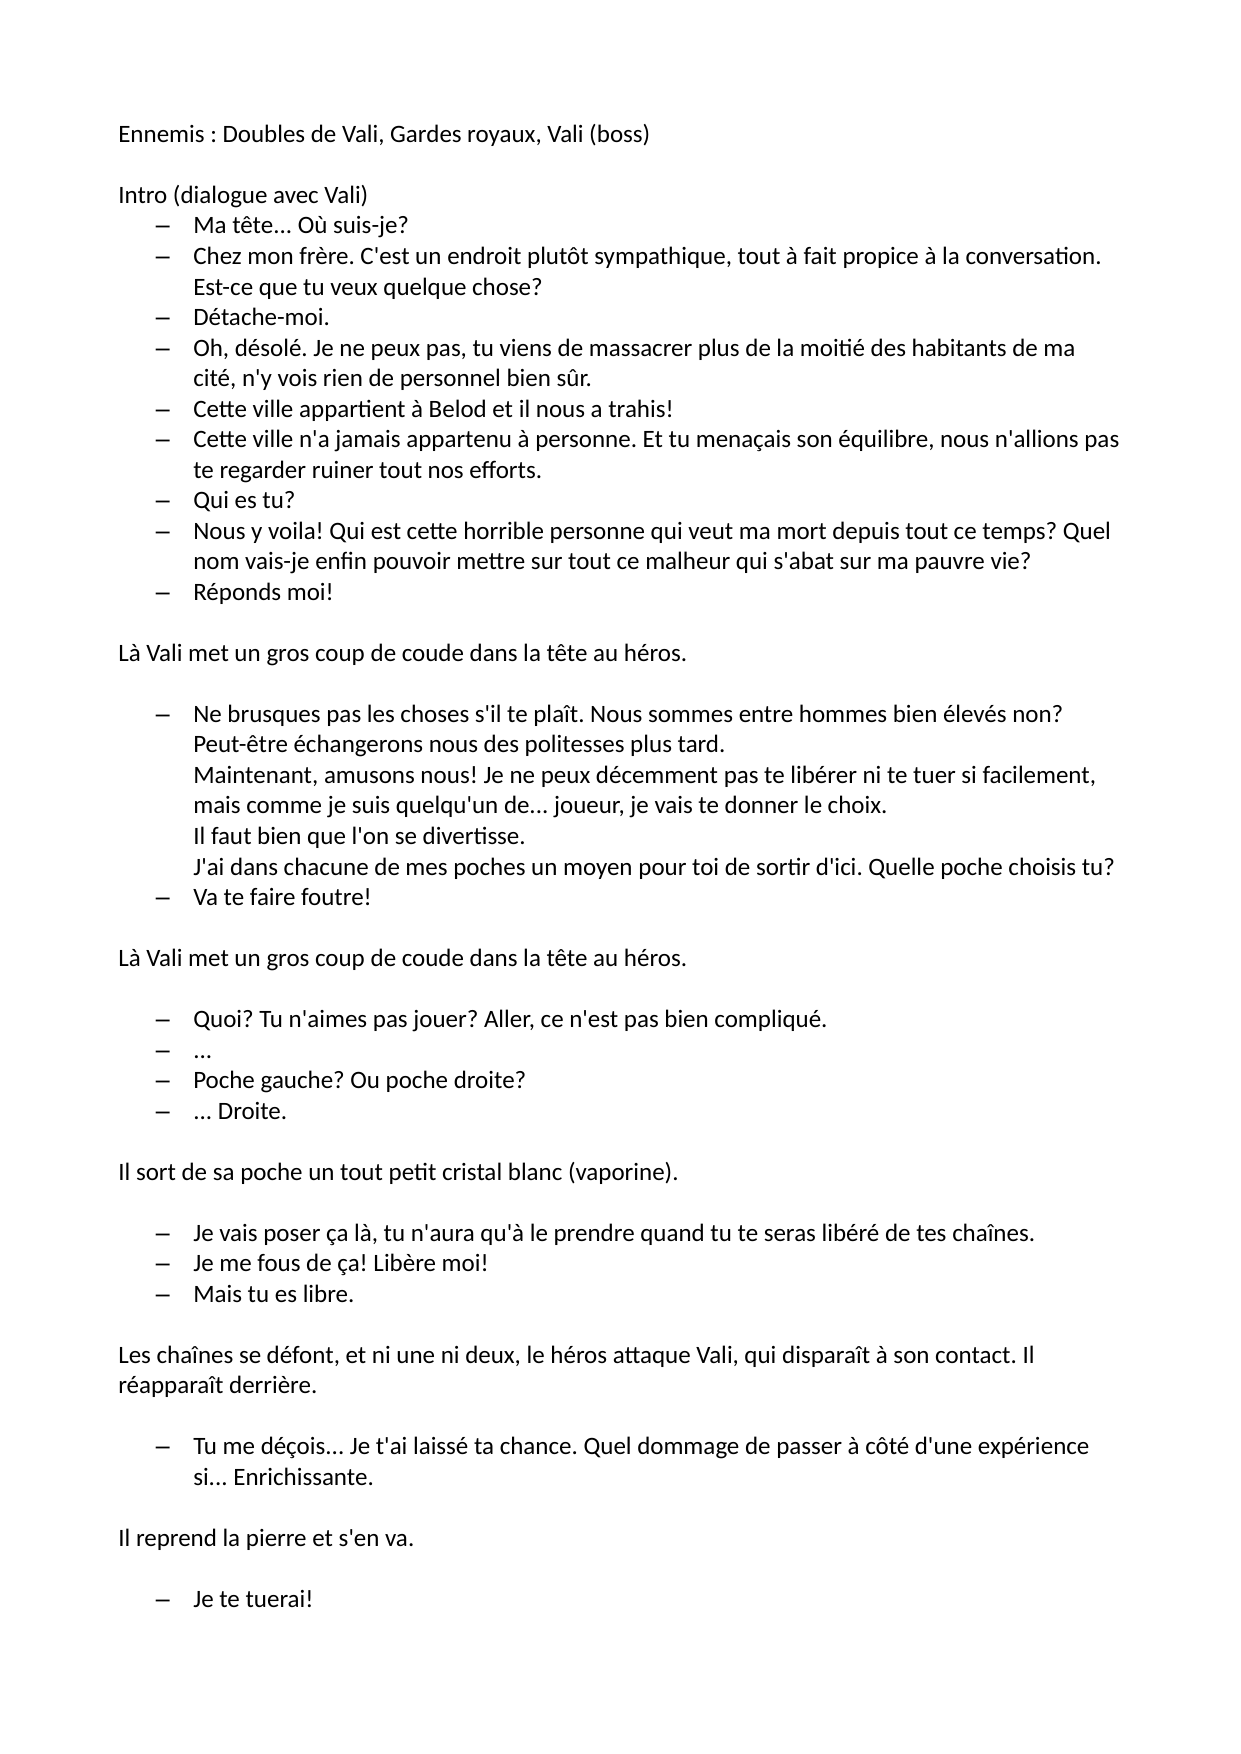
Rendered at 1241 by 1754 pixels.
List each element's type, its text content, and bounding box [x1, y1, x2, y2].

list Chez mon frère. C'est un endroit plutôt sympathique, tout à fait propice à la conversation. Est-ce que tu veux quelque chose? [156, 240, 1122, 301]
list Cette ville n'a jamais appartenu à personne. Et tu menaçais son équilibre, nous n'allions pas te regarder ruiner tout nos efforts. [156, 423, 1122, 484]
list Détache-moi. [156, 301, 1122, 332]
text Les chaînes se défont, et ni une ni deux, le héros attaque Vali, qui disparaît à son contact. Il réapparaît derrière. [118, 1339, 1122, 1400]
text Il sort de sa poche un tout petit cristal blanc (vaporine). [118, 1156, 1122, 1186]
list Cette ville appartient à Belod et il nous a trahis! [156, 393, 1122, 423]
list ... [156, 1034, 1122, 1064]
list Oh, désolé. Je ne peux pas, tu viens de massacrer plus de la moitié des habitants de ma cité, n'y vois rien de personnel bien sûr. [156, 332, 1122, 393]
list Poche gauche? Ou poche droite? [156, 1064, 1122, 1095]
text Là Vali met un gros coup de coude dans la tête au héros. [118, 942, 1122, 973]
text Ennemis : Doubles de Vali, Gardes royaux, Vali (boss) [118, 118, 1122, 149]
list Je vais poser ça là, tu n'aura qu'à le prendre quand tu te seras libéré de tes chaînes. [156, 1217, 1122, 1247]
list Nous y voila! Qui est cette horrible personne qui veut ma mort depuis tout ce temps? Quel nom vais-je enfin pouvoir mettre sur tout ce malheur qui s'abat sur ma pauvre vie? [156, 515, 1122, 576]
list J'ai dans chacune de mes poches un moyen pour toi de sortir d'ici. Quelle poche choisis tu? [156, 851, 1122, 881]
list Il faut bien que l'on se divertisse. [156, 820, 1122, 851]
list Tu me déçois... Je t'ai laissé ta chance. Quel dommage de passer à côté d'une expérience si... Enrichissante. [156, 1431, 1122, 1492]
list Qui es tu? [156, 484, 1122, 515]
text Là Vali met un gros coup de coude dans la tête au héros. [118, 637, 1122, 667]
list Je me fous de ça! Libère moi! [156, 1247, 1122, 1278]
list Va te faire foutre! [156, 881, 1122, 912]
list Réponds moi! [156, 576, 1122, 606]
list Je te tuerai! [156, 1583, 1122, 1614]
list Ma tête... Où suis-je? [156, 210, 1122, 240]
list Ne brusques pas les choses s'il te plaît. Nous sommes entre hommes bien élevés non? Peut-être échangerons nous des politesses plus tard. [156, 698, 1122, 759]
list Mais tu es libre. [156, 1278, 1122, 1308]
list Quoi? Tu n'aimes pas jouer? Aller, ce n'est pas bien compliqué. [156, 1003, 1122, 1034]
text Il reprend la pierre et s'en va. [118, 1522, 1122, 1553]
list ... Droite. [156, 1095, 1122, 1125]
text Intro (dialogue avec Vali) [118, 179, 1122, 210]
list Maintenant, amusons nous! Je ne peux décemment pas te libérer ni te tuer si facilement, mais comme je suis quelqu'un de... joueur, je vais te donner le choix. [156, 759, 1122, 820]
